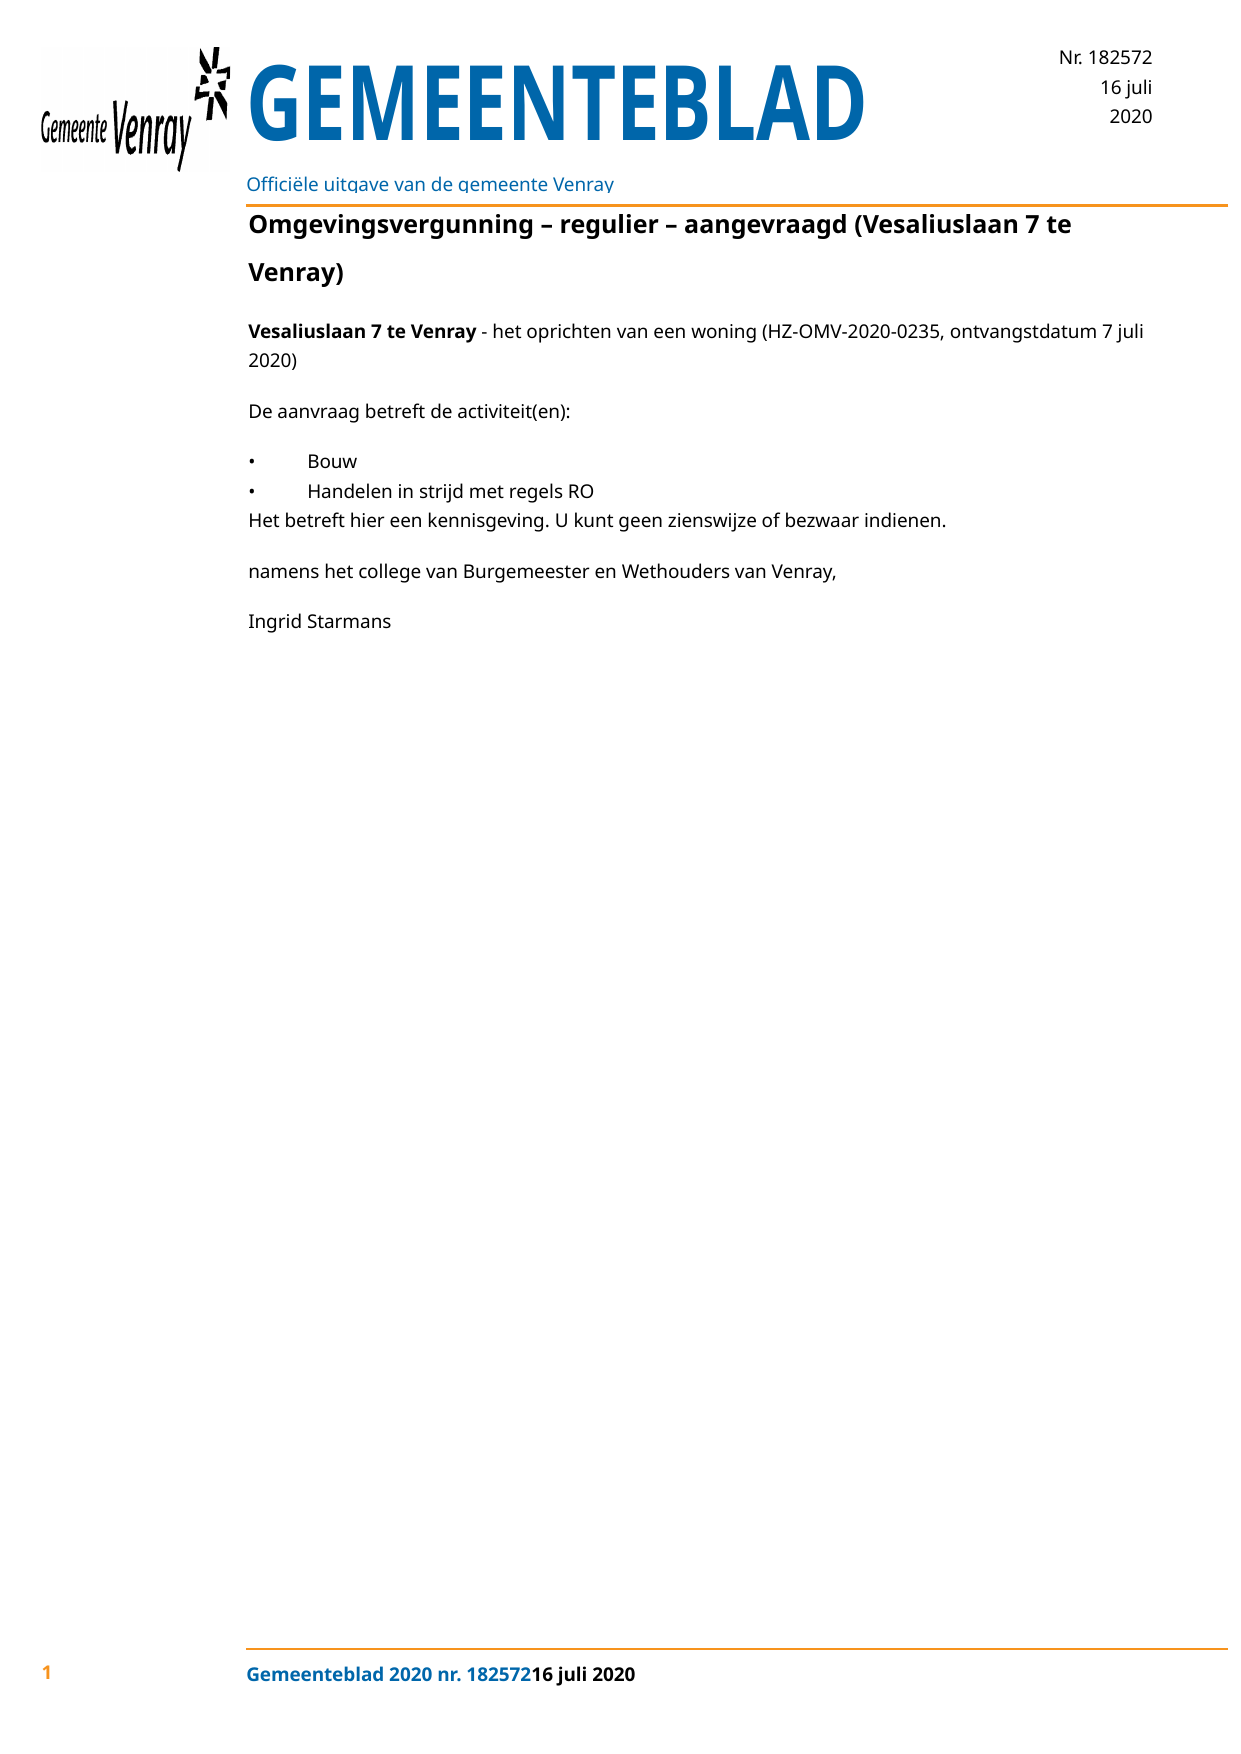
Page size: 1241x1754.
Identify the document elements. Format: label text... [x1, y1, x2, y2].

list Bouw [248, 448, 1152, 474]
picture [41, 47, 231, 172]
list Handelen in strijd met regels RO [248, 478, 1152, 504]
text De aanvraag betreft de activiteit(en): [248, 398, 1152, 424]
text Ingrid Starmans [248, 608, 1152, 634]
text namens het college van Burgemeester en Wethouders van Venray, [248, 558, 1152, 584]
text Vesaliuslaan 7 te Venray - het oprichten van een woning (HZ-OMV-2020-0235, ontvangstdatum 7 juli 2020) [248, 318, 1152, 373]
text Het betreft hier een kennisgeving. U kunt geen zienswijze of bezwaar indienen. [248, 507, 1152, 533]
text Omgevingsvergunning – regulier – aangevraagd (Vesaliuslaan 7 te Venray) [248, 207, 1152, 288]
